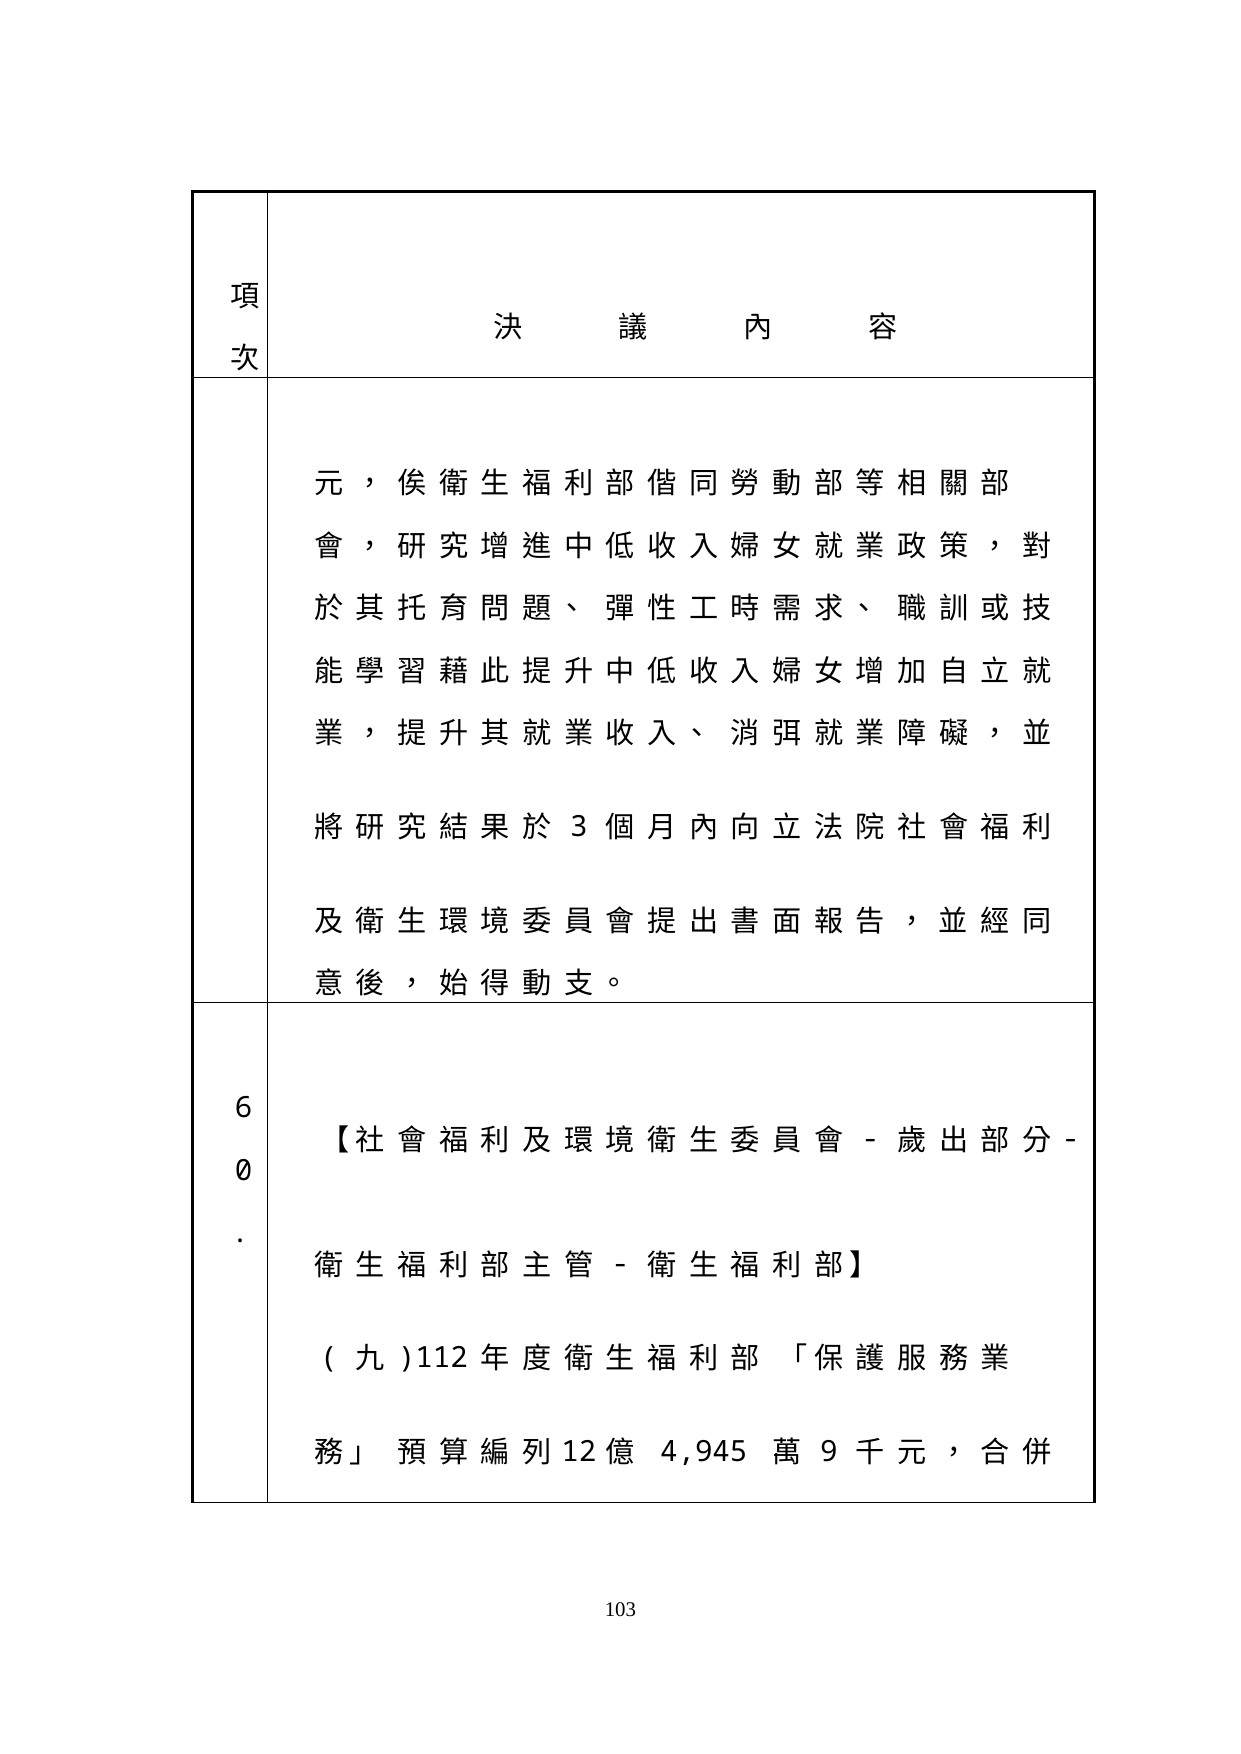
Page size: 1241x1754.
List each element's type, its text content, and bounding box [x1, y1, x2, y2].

table_cell 60. [194, 1003, 267, 1502]
table_header 項次 [194, 193, 267, 377]
table_cell 元，俟衛生福利部偕同勞動部等相關部會，研究增進中低收入婦女就業政策，對於其托育問題、彈性工時需求、職訓或技能學習藉此提升中低收入婦女增加自立就業，提升其就業收入、消弭就業障礙，並將研究結果於3個月內向立法院社會福利及衛生環境委員會提出書面報告，並經同意後，始得動支。 [268, 378, 1093, 1002]
table_cell [194, 378, 267, 1002]
table_header 決 議 內 容 [268, 193, 1093, 377]
table_cell 【社會福利及環境衛生委員會-歲出部分-衛生福利部主管-衛生福利部】 (九)112年度衛生福利部「保護服務業務」預算編列12億4,945萬9千元，合併 [268, 1003, 1093, 1502]
